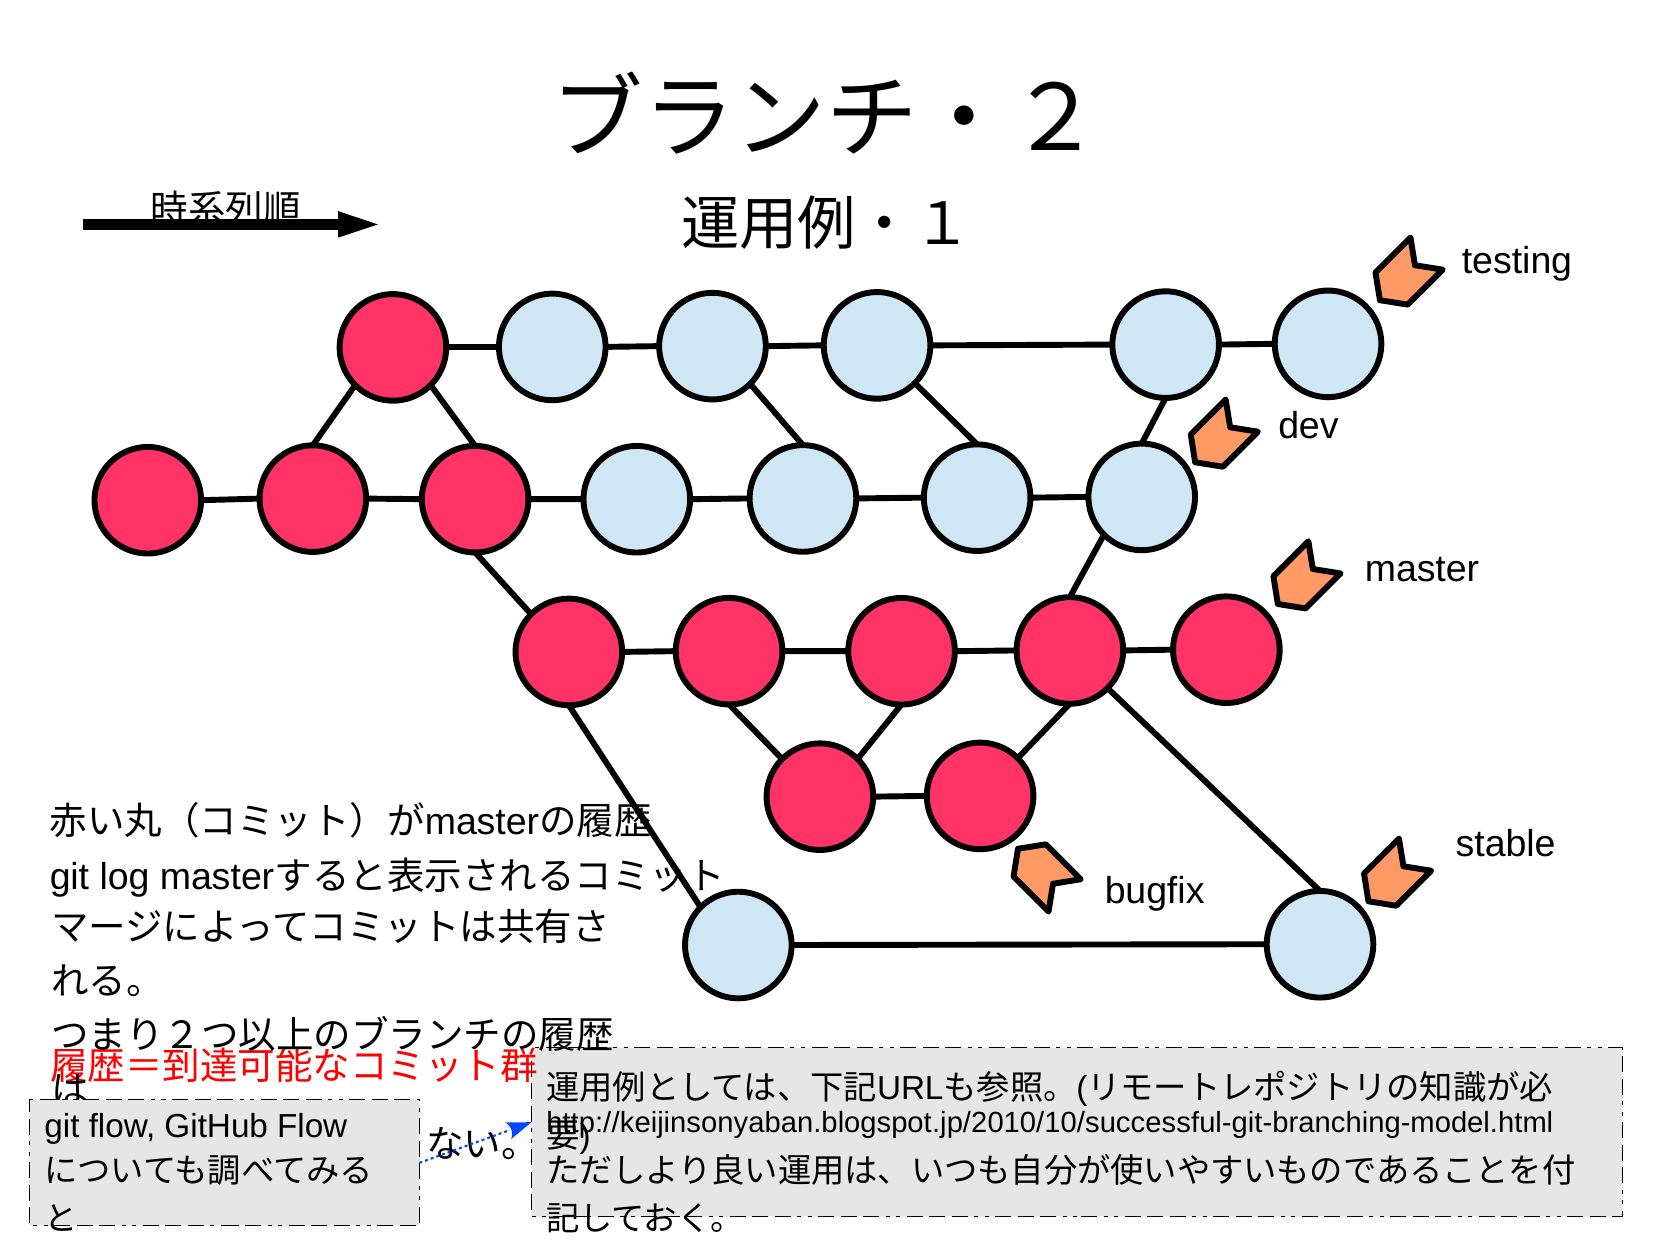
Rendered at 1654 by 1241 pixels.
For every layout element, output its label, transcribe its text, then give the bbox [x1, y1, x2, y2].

text_box [1112, 291, 1219, 398]
text_box http://keijinsonyaban.blogspot.jp/2010/10/successful-git-branching-model.html [531, 1098, 1623, 1147]
text_box [583, 445, 691, 553]
text_box [1266, 890, 1374, 998]
text_box 時系列順 [135, 171, 316, 224]
text_box 赤い丸（コミット）がmasterの履歴 git log masterすると表示されるコミット [35, 783, 667, 883]
text_box [29, 1219, 52, 1226]
text_box [499, 293, 606, 401]
text_box [1016, 597, 1124, 704]
text_box [659, 292, 766, 400]
text_box git flow, GitHub Flow についても調べてみると いいです。 [29, 1099, 408, 1219]
text_box [926, 742, 1034, 850]
text_box [1619, 1147, 1623, 1217]
text_box [1013, 844, 1081, 912]
text_box ただしより良い運用は、いつも自分が使いやすいものであることを付記しておく。 [531, 1136, 1619, 1218]
text_box [1375, 237, 1443, 305]
text_box master [1349, 539, 1495, 597]
text_box dev [1263, 397, 1354, 455]
text_box testing [1447, 232, 1587, 290]
text_box [531, 1047, 1623, 1098]
text_box [1173, 596, 1280, 703]
text_box [685, 891, 792, 999]
text_box [766, 743, 874, 850]
text_box [339, 294, 447, 401]
text_box [749, 445, 857, 552]
text_box [1273, 541, 1341, 609]
text_box [515, 598, 623, 706]
text_box [823, 292, 931, 399]
text_box [259, 445, 367, 552]
text_box [1088, 443, 1196, 551]
text_box stable [1440, 814, 1571, 872]
text_box マージによってコミットは共有される。 つまり２つ以上のブランチの履歴は それぞれ独立とは限らない。 [36, 889, 644, 1017]
text_box 履歴＝到達可能なコミット群 [35, 1028, 506, 1081]
text_box 運用例としては、下記URLも参照。(リモートレポジトリの知識が必要) [531, 1053, 1571, 1106]
text_box [848, 597, 955, 705]
text_box [1274, 290, 1382, 398]
text_box [1363, 838, 1432, 906]
text_box bugfix [1090, 862, 1220, 920]
text_box [675, 597, 783, 705]
title ブランチ・２ 運用例・１ [82, 49, 1571, 257]
text_box [923, 444, 1031, 551]
text_box [1190, 399, 1258, 467]
text_box [53, 1099, 420, 1226]
text_box [94, 446, 201, 554]
text_box [421, 445, 529, 553]
